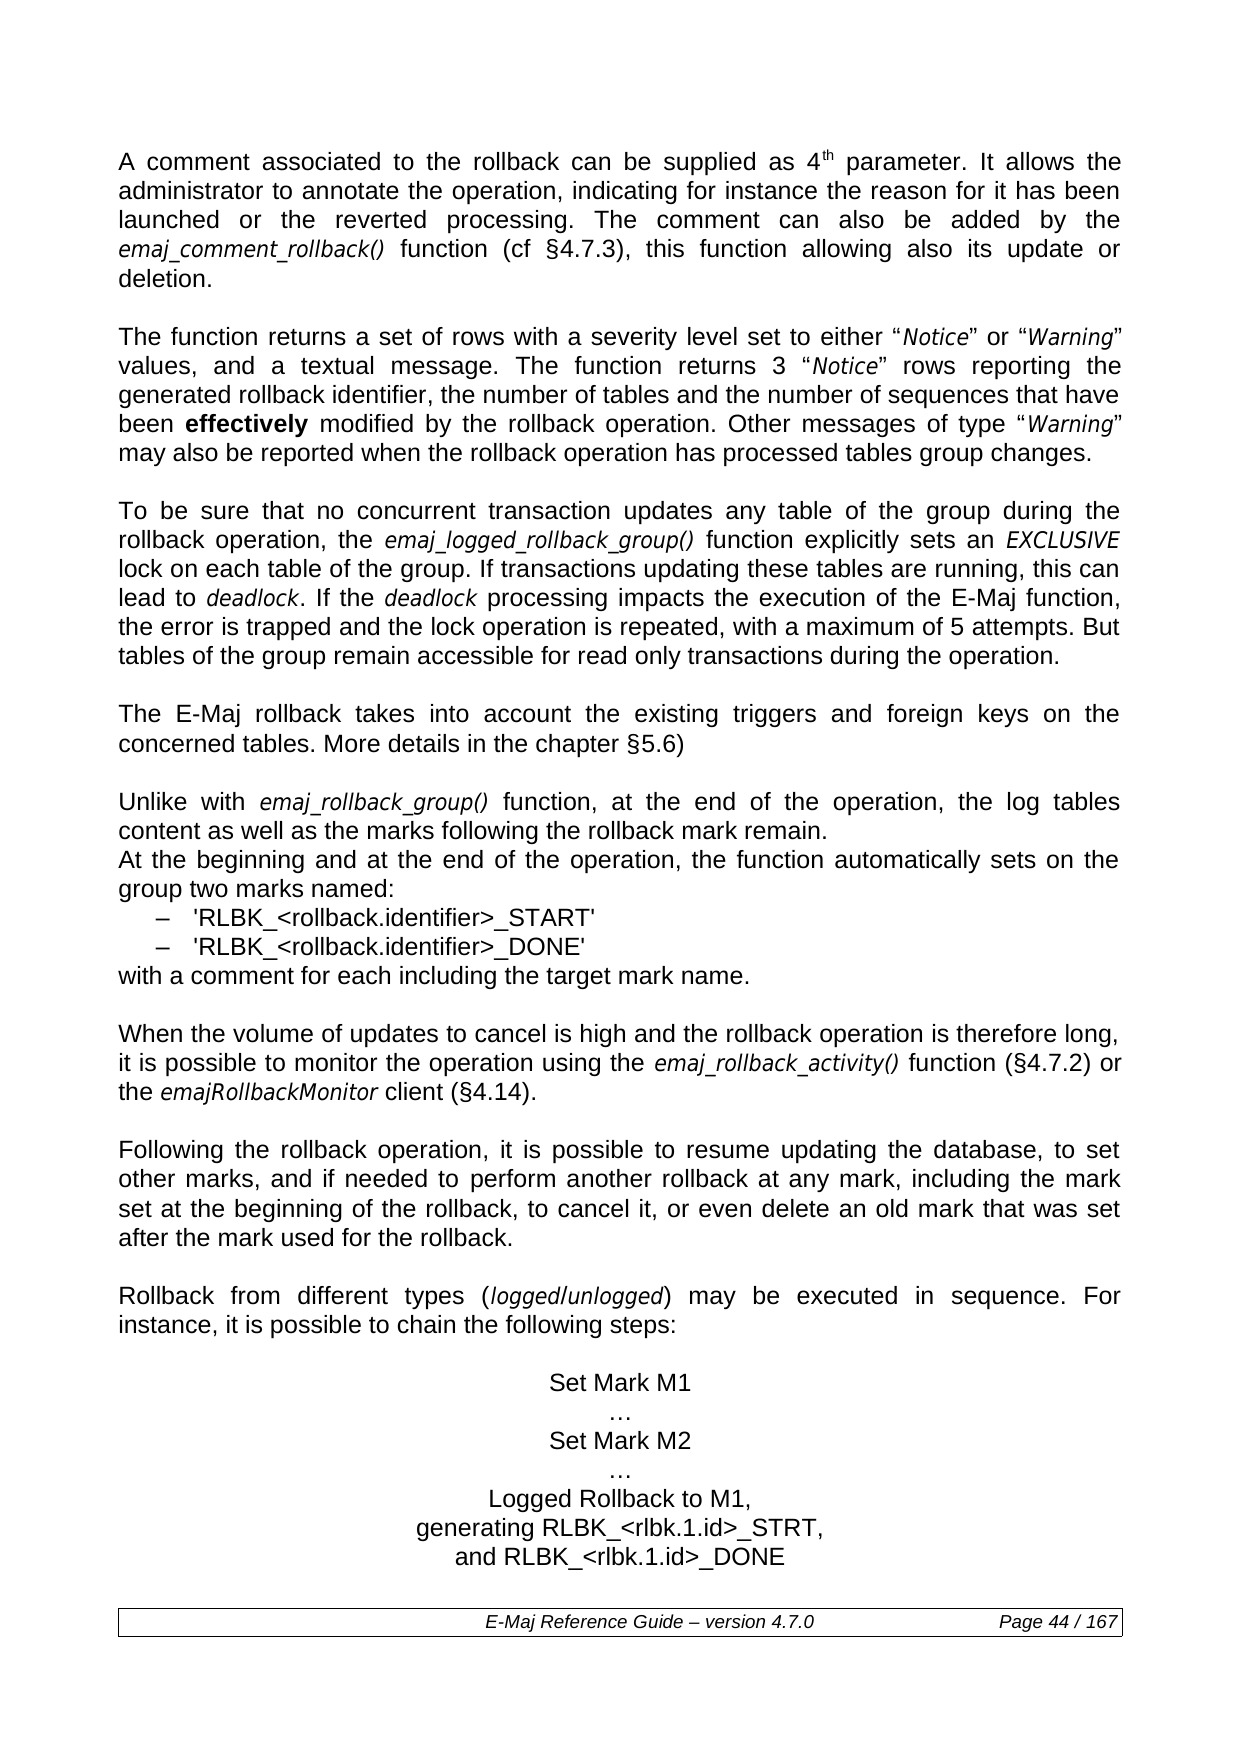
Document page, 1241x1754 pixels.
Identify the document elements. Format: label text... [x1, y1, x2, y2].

text The function returns a set of rows with a severity level set to either “Notice” or “Warning” values, and a textual message. The function returns 3 “Notice” rows reporting the generated rollback identifier, the number of tables and the number of sequences that have been effectively modified by the rollback operation. Other messages of type “Warning” may also be reported when the rollback operation has processed tables group changes. [118, 322, 1122, 467]
list 'RLBK_<rollback.identifier>_START' [156, 903, 1122, 932]
list 'RLBK_<rollback.identifier>_DONE' [156, 932, 1122, 961]
text with a comment for each including the target mark name. [118, 961, 1122, 990]
text Set Mark M1 [118, 1368, 1122, 1397]
text Set Mark M2 [118, 1426, 1122, 1455]
text … [118, 1455, 1122, 1484]
text To be sure that no concurrent transaction updates any table of the group during the rollback operation, the emaj_logged_rollback_group() function explicitly sets an EXCLUSIVE lock on each table of the group. If transactions updating these tables are running, this can lead to deadlock. If the deadlock processing impacts the execution of the E-Maj function, the error is trapped and the lock operation is repeated, with a maximum of 5 attempts. But tables of the group remain accessible for read only transactions during the operation. [118, 496, 1122, 670]
text Logged Rollback to M1, generating RLBK_<rlbk.1.id>_STRT, and RLBK_<rlbk.1.id>_DONE [118, 1484, 1122, 1571]
text A comment associated to the rollback can be supplied as 4th parameter. It allows the administrator to annotate the operation, indicating for instance the reason for it has been launched or the reverted processing. The comment can also be added by the emaj_comment_rollback() function (cf §4.7.3), this function allowing also its update or deletion. [118, 147, 1122, 292]
text When the volume of updates to cancel is high and the rollback operation is therefore long, it is possible to monitor the operation using the emaj_rollback_activity() function (§4.7.2) or the emajRollbackMonitor client (§4.14). [118, 1019, 1122, 1106]
text Unlike with emaj_rollback_group() function, at the end of the operation, the log tables content as well as the marks following the rollback mark remain. [118, 787, 1122, 845]
text … [118, 1397, 1122, 1426]
text The E-Maj rollback takes into account the existing triggers and foreign keys on the concerned tables. More details in the chapter §5.6) [118, 699, 1122, 757]
text Following the rollback operation, it is possible to resume updating the database, to set other marks, and if needed to perform another rollback at any mark, including the mark set at the beginning of the rollback, to cancel it, or even delete an old mark that was set after the mark used for the rollback. [118, 1135, 1122, 1252]
text At the beginning and at the end of the operation, the function automatically sets on the group two marks named: [118, 845, 1122, 903]
text Rollback from different types (logged/unlogged) may be executed in sequence. For instance, it is possible to chain the following steps: [118, 1281, 1122, 1339]
